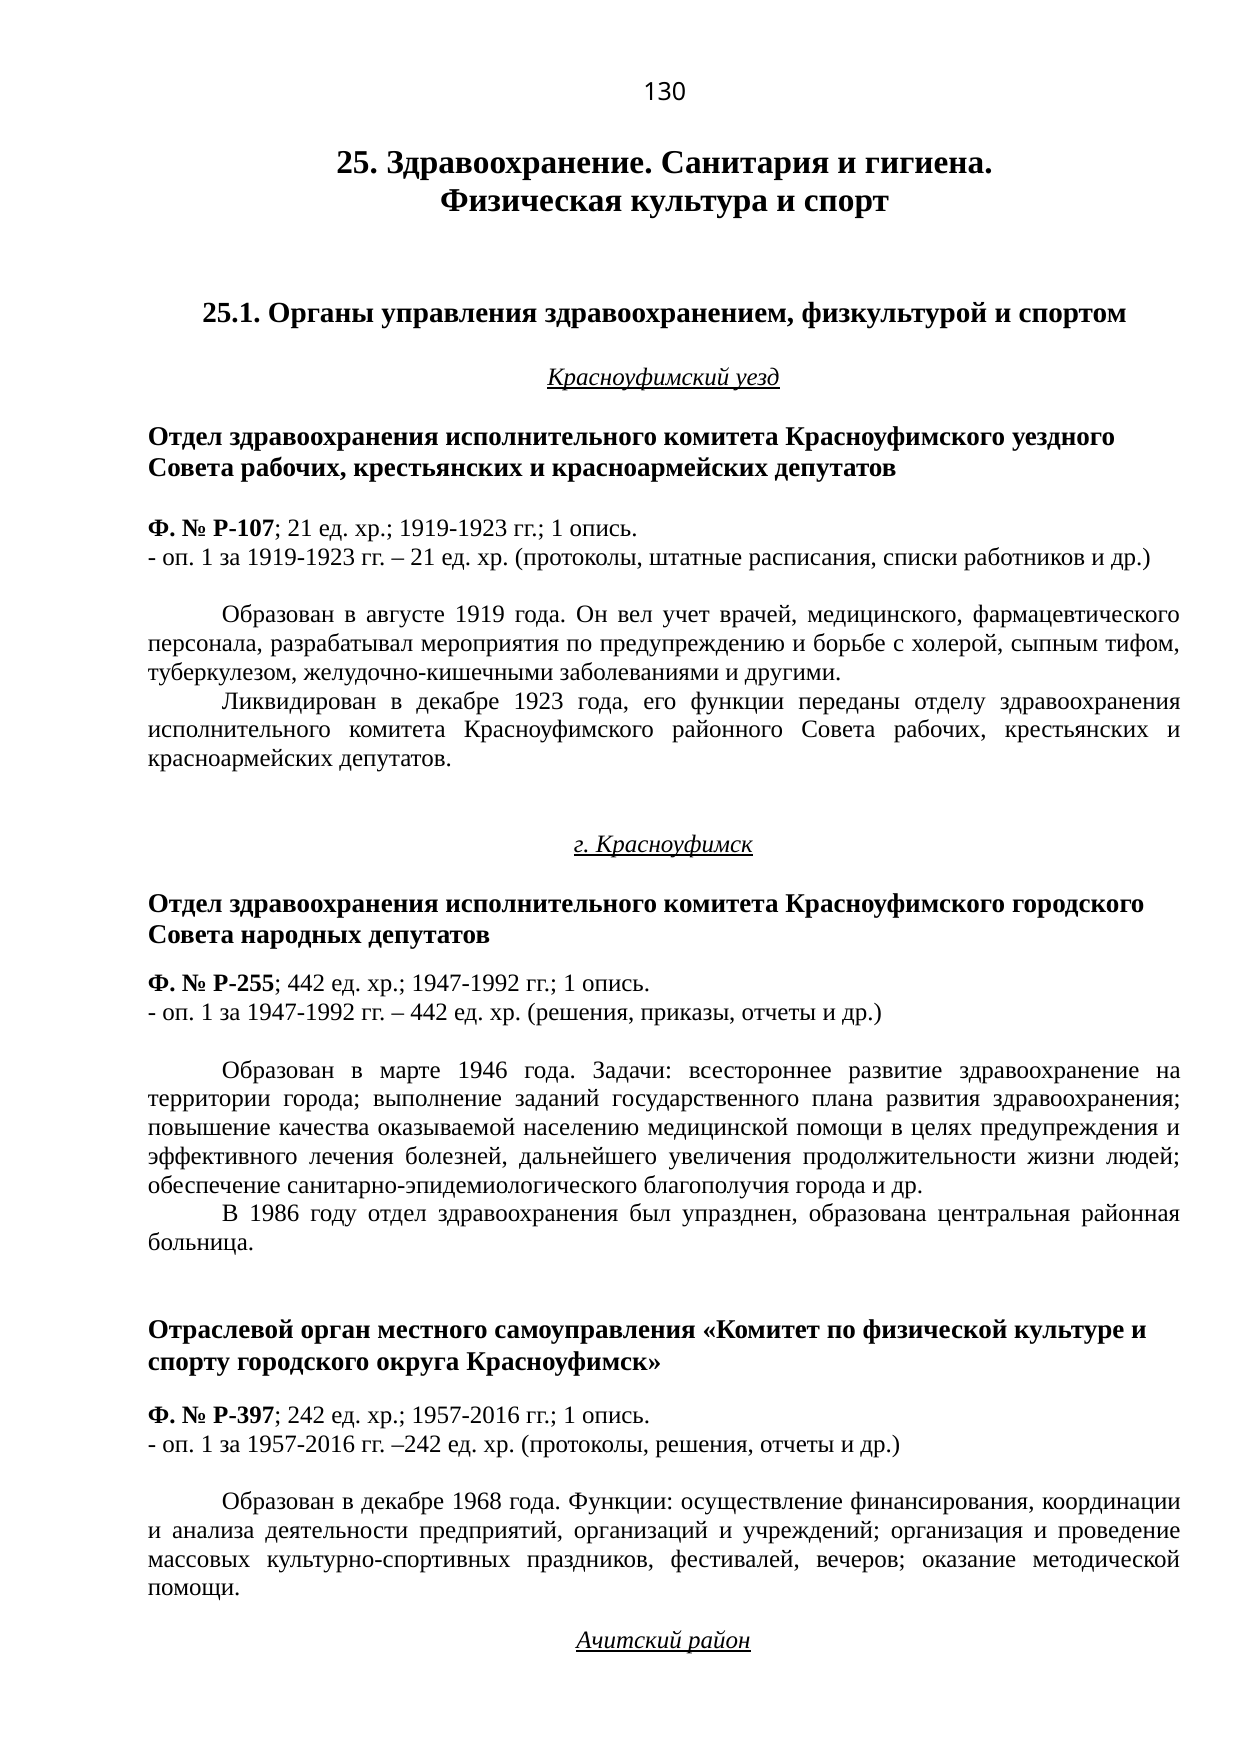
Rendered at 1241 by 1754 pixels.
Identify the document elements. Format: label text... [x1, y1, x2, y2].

text Ф. № Р-397; 242 ед. хр.; 1957-2016 гг.; 1 опись. [148, 1400, 1181, 1429]
text Отдел здравоохранения исполнительного комитета Красноуфимского уездного Совета рабочих, крестьянских и красноармейских депутатов [148, 420, 1181, 482]
text Отдел здравоохранения исполнительного комитета Красноуфимского городского Совета народных депутатов [148, 887, 1181, 949]
text Ачитский район [148, 1625, 1181, 1654]
text Образован в декабре 1968 года. Функции: осуществление финансирования, координации и анализа деятельности предприятий, организаций и учреждений; организация и проведение массовых культурно-спортивных праздников, фестивалей, вечеров; оказание методической помощи. [148, 1486, 1181, 1601]
text Ликвидирован в декабре 1923 года, его функции переданы отделу здравоохранения исполнительного комитета Красноуфимского районного Совета рабочих, крестьянских и красноармейских депутатов. [148, 686, 1181, 772]
text Образован в августе 1919 года. Он вел учет врачей, медицинского, фармацевтического персонала, разрабатывал мероприятия по предупреждению и борьбе с холерой, сыпным тифом, туберкулезом, желудочно-кишечными заболеваниями и другими. [148, 599, 1181, 686]
text В 1986 году отдел здравоохранения был упразднен, образована центральная районная больница. [148, 1198, 1181, 1256]
text - оп. 1 за 1957-2016 гг. –242 ед. хр. (протоколы, решения, отчеты и др.) [148, 1429, 1181, 1457]
text 25. Здравоохранение. Санитария и гигиена. [148, 142, 1181, 180]
text 25.1. Органы управления здравоохранением, физкультурой и спортом [148, 295, 1181, 329]
text Отраслевой орган местного самоуправления «Комитет по физической культуре и спорту городского округа Красноуфимск» [148, 1313, 1181, 1376]
text - оп. 1 за 1947-1992 гг. – 442 ед. хр. (решения, приказы, отчеты и др.) [148, 997, 1181, 1026]
text г. Красноуфимск [148, 829, 1181, 858]
text Физическая культура и спорт [148, 180, 1181, 219]
text - оп. 1 за 1919-1923 гг. – 21 ед. хр. (протоколы, штатные расписания, списки работников и др.) [148, 542, 1181, 571]
text Образован в марте 1946 года. Задачи: всестороннее развитие здравоохранение на территории города; выполнение заданий государственного плана развития здравоохранения; повышение качества оказываемой населению медицинской помощи в целях предупреждения и эффективного лечения болезней, дальнейшего увеличения продолжительности жизни людей; обеспечение санитарно-эпидемиологического благополучия города и др. [148, 1055, 1181, 1198]
text Красноуфимский уезд [148, 362, 1181, 391]
text Ф. № Р-107; 21 ед. хр.; 1919-1923 гг.; 1 опись. [148, 513, 1181, 542]
text Ф. № Р-255; 442 ед. хр.; 1947-1992 гг.; 1 опись. [148, 968, 1181, 997]
